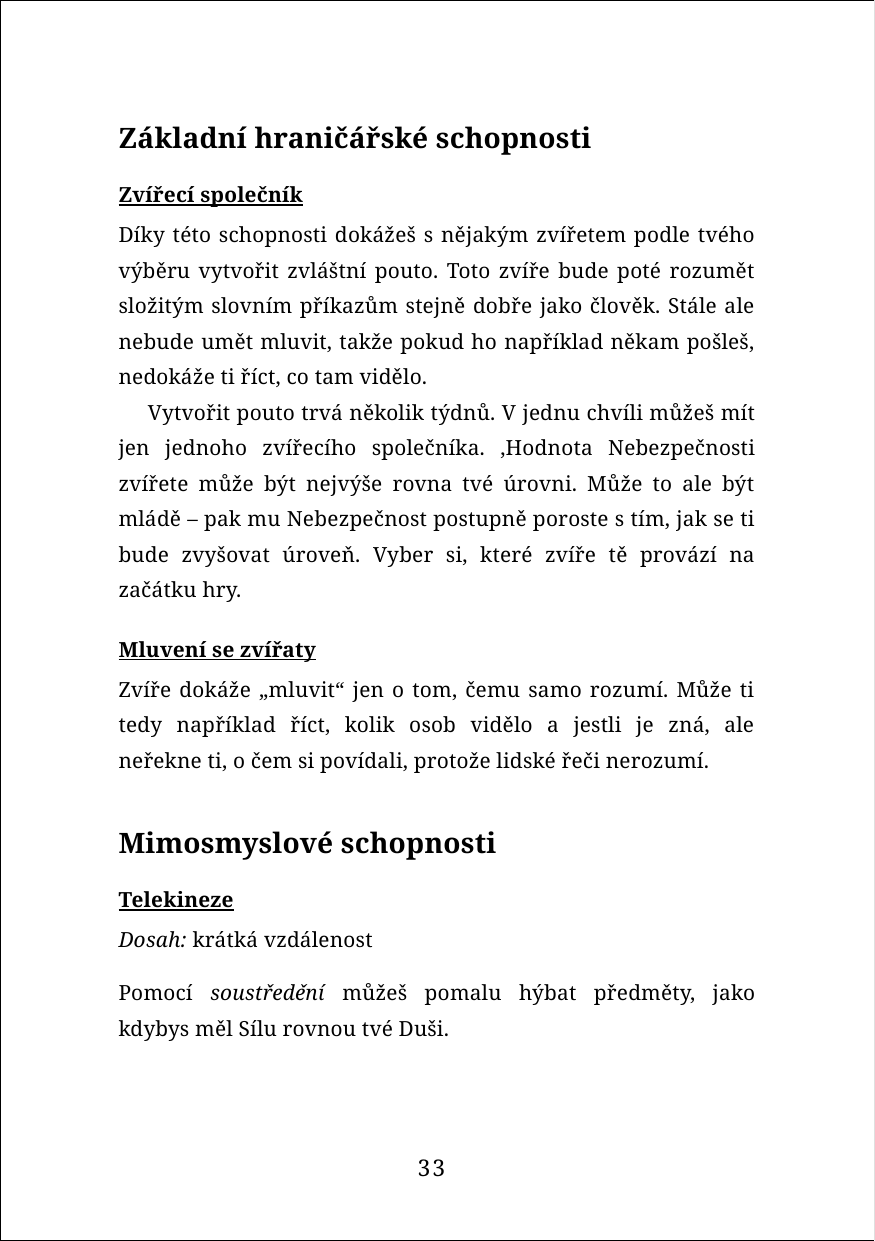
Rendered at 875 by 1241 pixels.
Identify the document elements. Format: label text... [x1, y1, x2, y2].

subtitle Telekineze [118, 885, 756, 913]
subtitle Mluvení se zvířaty [118, 635, 756, 663]
text Dosah: krátká vzdálenost [118, 925, 756, 953]
text Zvíře dokáže „mluvit“ jen o tom, čemu samo rozumí. Může ti tedy například říct, kolik osob vidělo a jestli je zná, ale neřekne ti, o čem si povídali, protože lidské řeči nerozumí. [118, 675, 756, 774]
text Pomocí soustředění můžeš pomalu hýbat předměty, jako kdybys měl Sílu rovnou tvé Duši. [118, 978, 756, 1042]
subtitle Zvířecí společník [118, 180, 756, 209]
text Díky této schopnosti dokážeš s nějakým zvířetem podle tvého výběru vytvořit zvláštní pouto. Toto zvíře bude poté rozumět složitým slovním příkazům stejně dobře jako člověk. Stále ale nebude umět mluvit, takže pokud ho například někam pošleš, nedokáže ti říct, co tam vidělo. Vytvořit pouto trvá několik týdnů. V jednu chvíli můžeš mít jen jednoho zvířecího společníka. ‚Hodnota Nebezpečnosti zvířete může být nejvýše rovna tvé úrovni. Může to ale být mládě – pak mu Nebezpečnost postupně poroste s tím, jak se ti bude zvyšovat úroveň. Vyber si, které zvíře tě provází na začátku hry. [118, 220, 756, 604]
subtitle Mimosmyslové schopnosti [118, 823, 756, 861]
subtitle Základní hraničářské schopnosti [118, 118, 756, 157]
